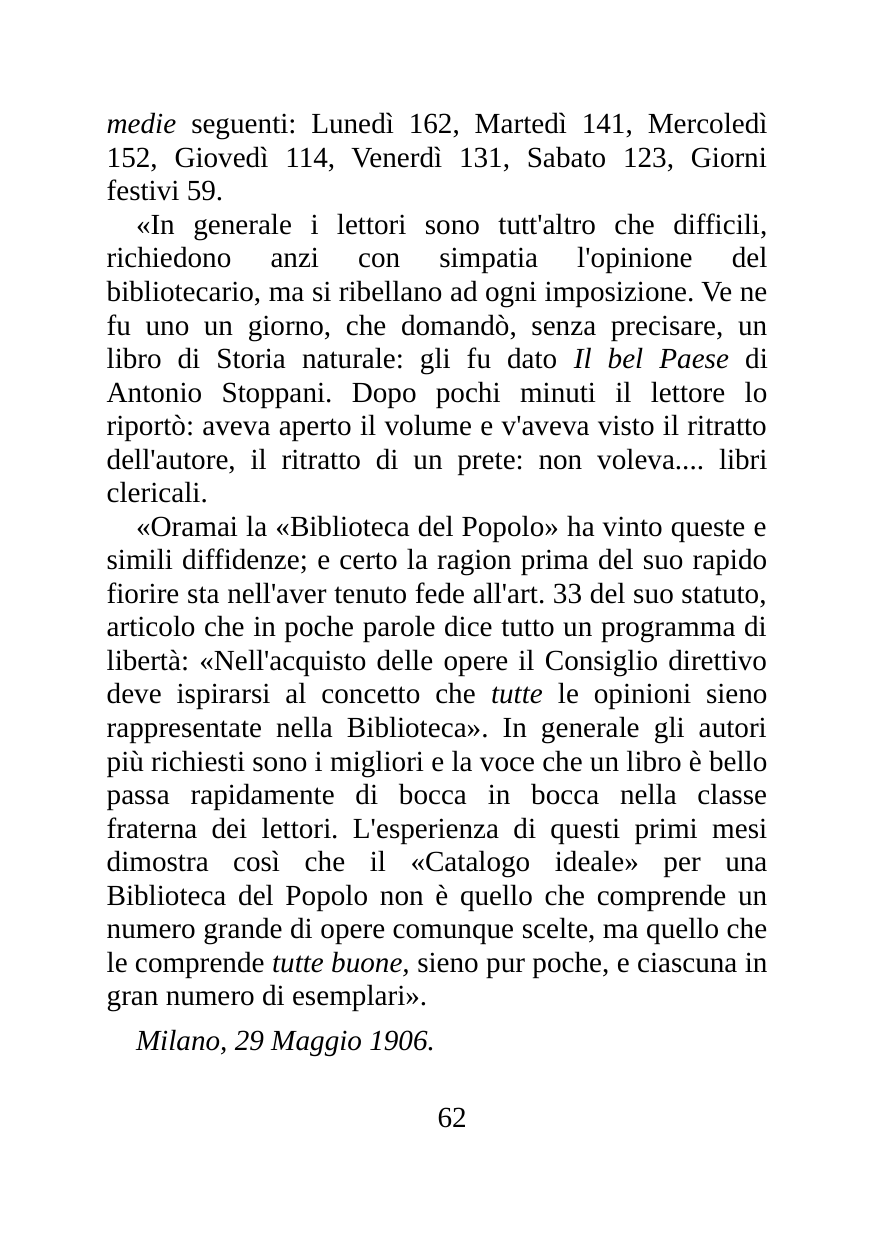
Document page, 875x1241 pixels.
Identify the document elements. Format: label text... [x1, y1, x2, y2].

text Milano, 29 Maggio 1906. [106, 1023, 768, 1056]
text «Oramai la «Biblioteca del Popolo» ha vinto queste e simili diffidenze; e certo la ragion prima del suo rapido fiorire sta nell'aver tenuto fede all'art. 33 del suo statuto, articolo che in poche parole dice tutto un programma di libertà: «Nell'acquisto delle opere il Consiglio direttivo deve ispirarsi al concetto che tutte le opinioni sieno rappresentate nella Biblioteca». In generale gli autori più richiesti sono i migliori e la voce che un libro è bello passa rapidamente di bocca in bocca nella classe fraterna dei lettori. L'esperienza di questi primi mesi dimostra così che il «Catalogo ideale» per una Biblioteca del Popolo non è quello che comprende un numero grande di opere comunque scelte, ma quello che le comprende tutte buone, sieno pur poche, e ciascuna in gran numero di esemplari». [106, 509, 768, 1012]
text «In generale i lettori sono tutt'altro che difficili, richiedono anzi con simpatia l'opinione del bibliotecario, ma si ribellano ad ogni imposizione. Ve ne fu uno un giorno, che domandò, senza precisare, un libro di Storia naturale: gli fu dato Il bel Paese di Antonio Stoppani. Dopo pochi minuti il lettore lo riportò: aveva aperto il volume e v'aveva visto il ritratto dell'autore, il ritratto di un prete: non voleva.... libri clericali. [106, 207, 768, 509]
text medie seguenti: Lunedì 162, Martedì 141, Mercoledì 152, Giovedì 114, Venerdì 131, Sabato 123, Giorni festivi 59. [106, 106, 768, 207]
